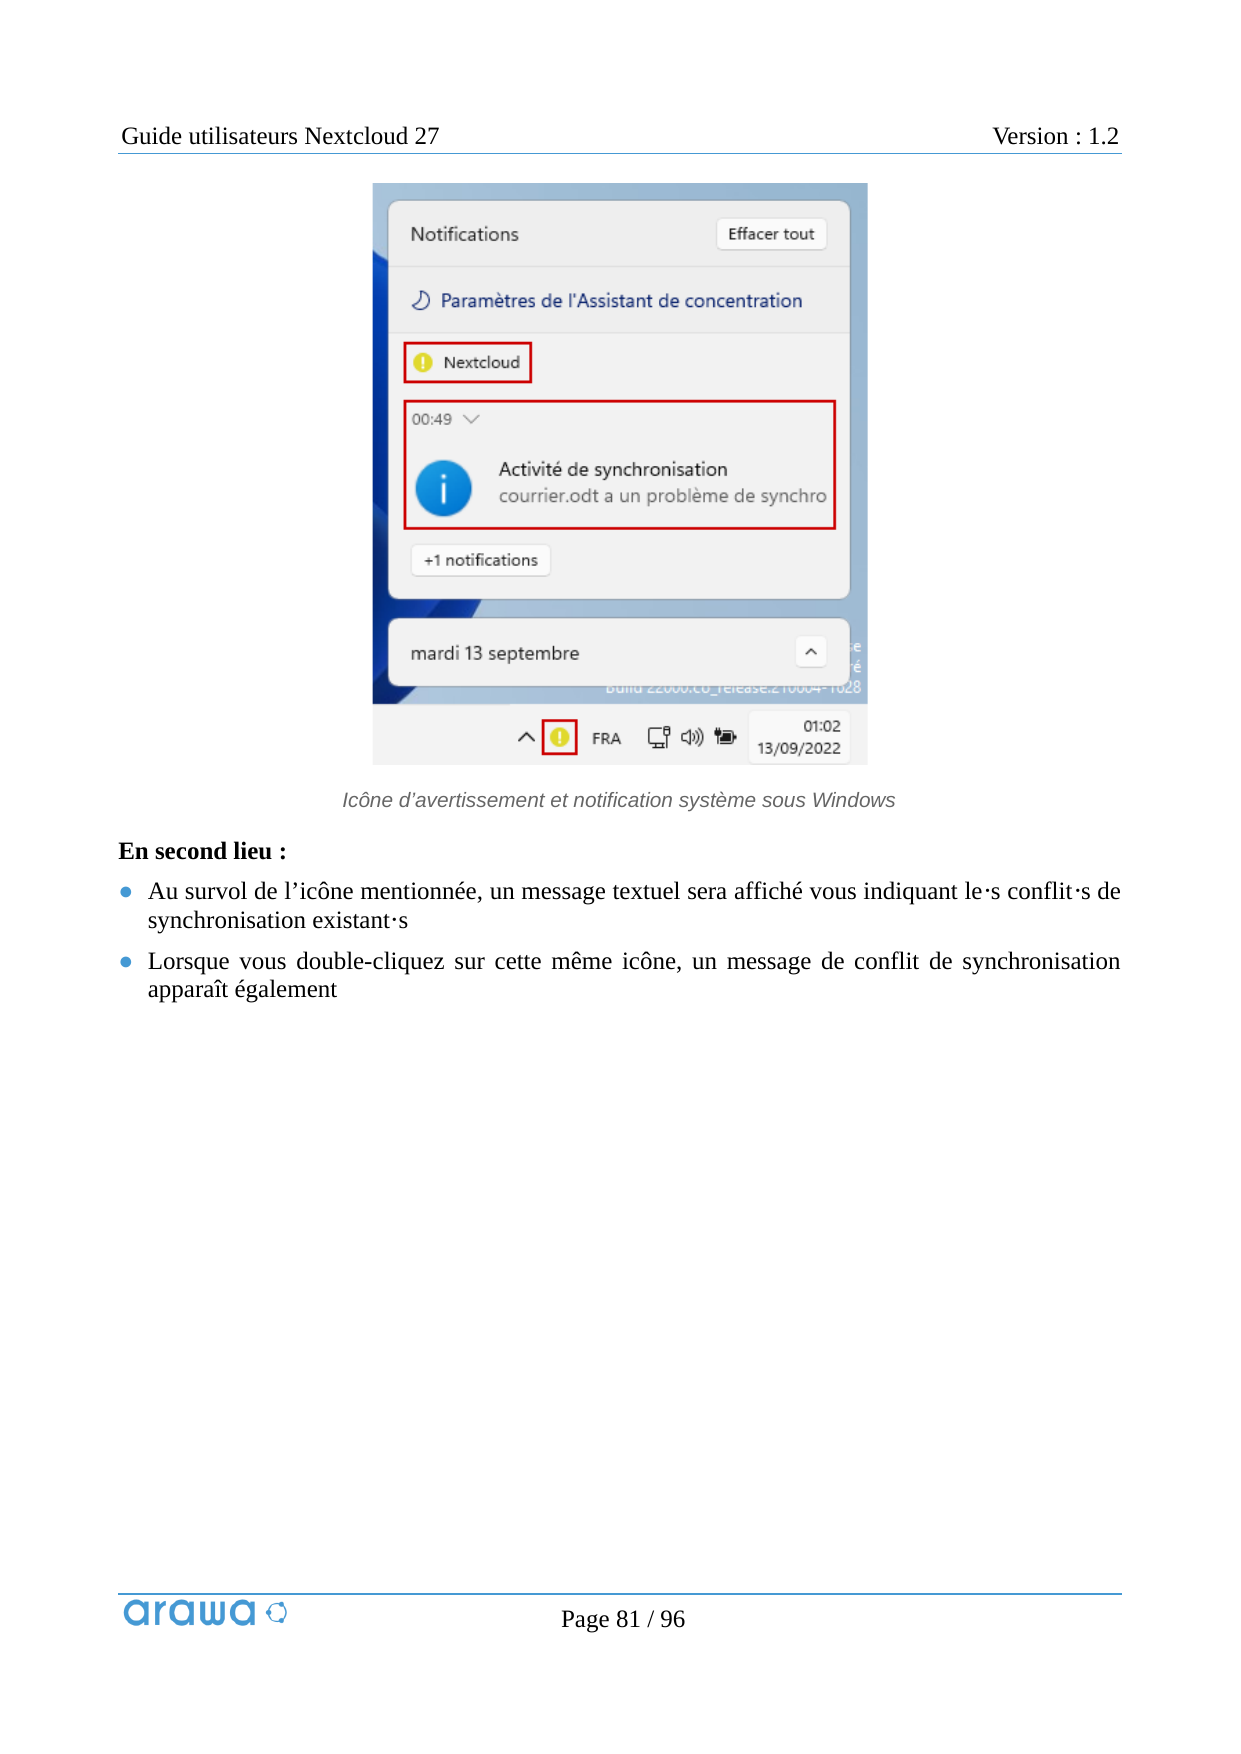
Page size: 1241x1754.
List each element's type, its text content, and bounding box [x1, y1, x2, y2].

picture [121, 1597, 290, 1628]
list Lorsque vous double-cliquez sur cette même icône, un message de conflit de synchronisation apparaît également [118, 946, 1122, 1003]
text Icône d’avertissement et notification système sous Windows [118, 788, 1122, 812]
text En second lieu : [118, 836, 1122, 865]
list Au survol de l’icône mentionnée, un message textuel sera affiché vous indiquant le⋅s conflit⋅s de synchronisation existant⋅s [118, 876, 1122, 934]
picture [372, 183, 868, 765]
